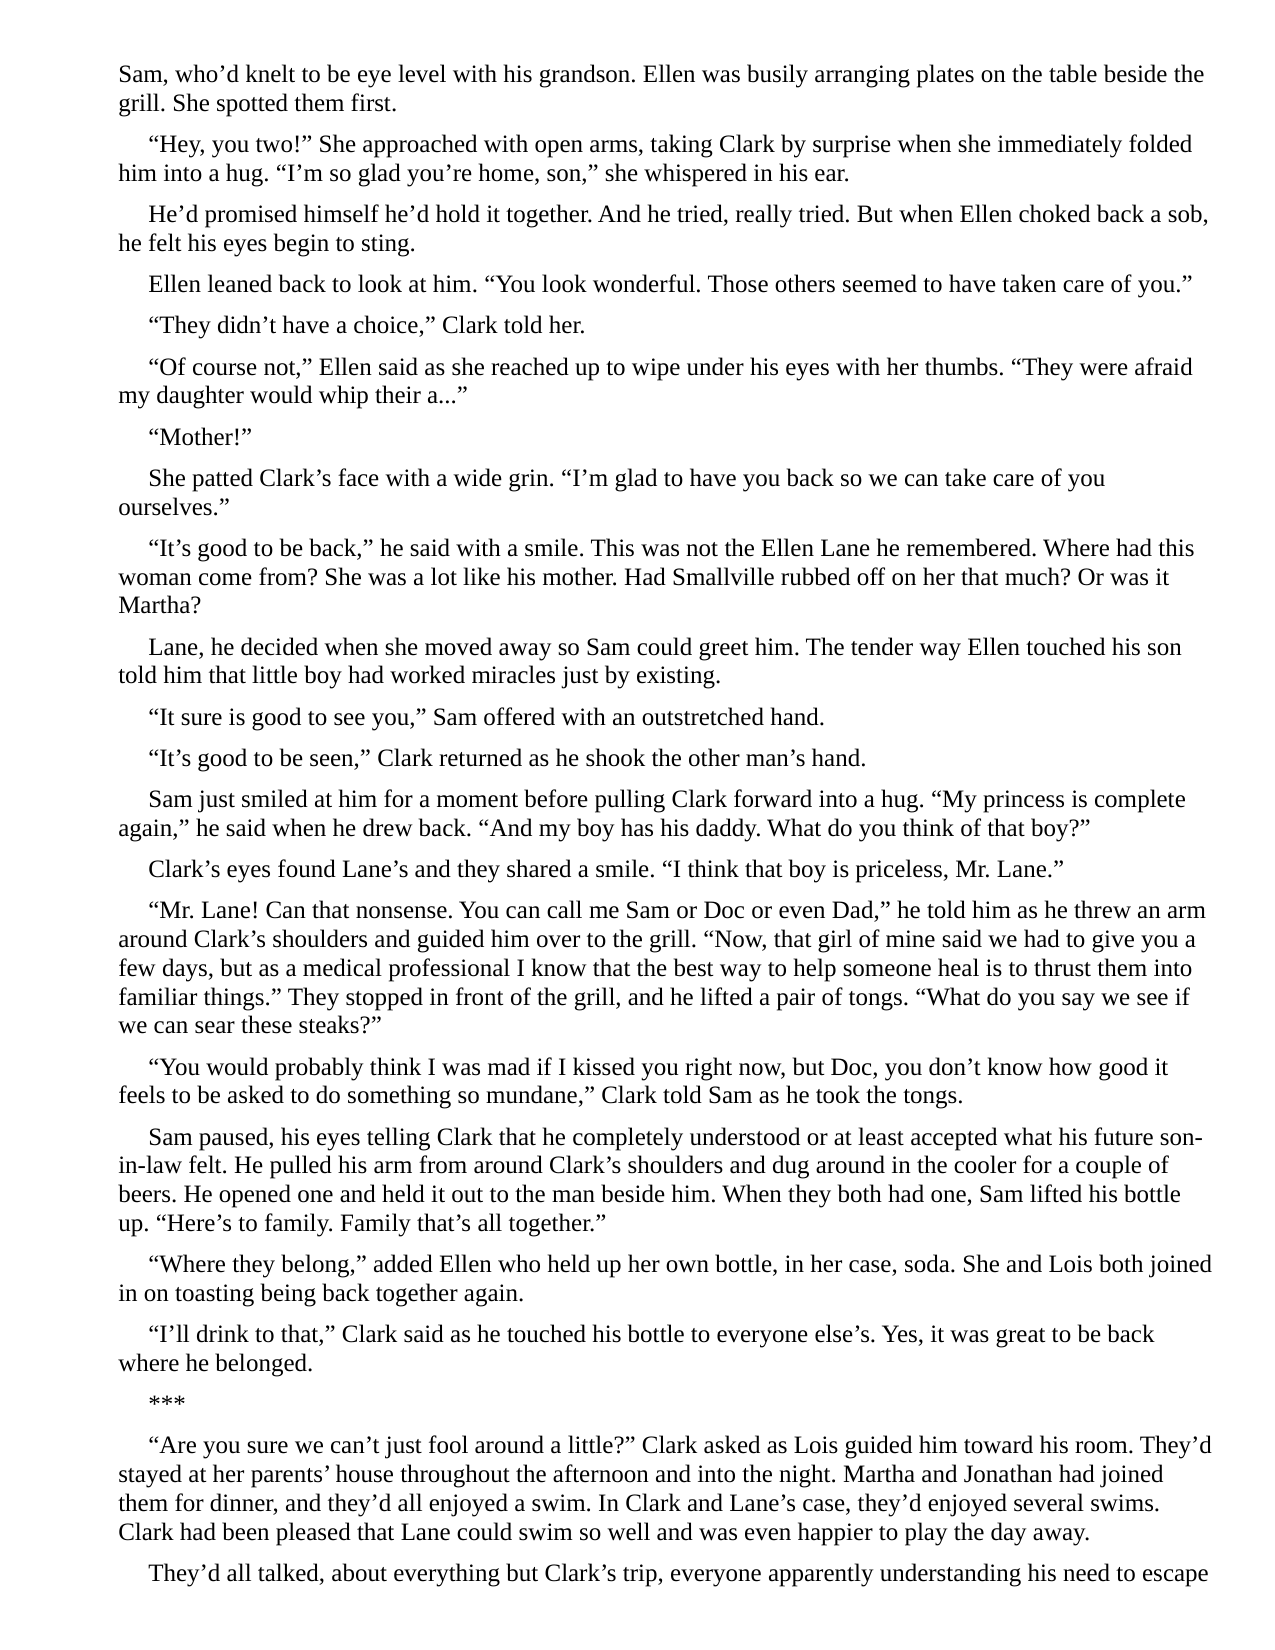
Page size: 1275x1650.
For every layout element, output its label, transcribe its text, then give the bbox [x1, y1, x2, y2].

text Ellen leaned back to look at him. “You look wonderful. Those others seemed to have taken care of you.” [118, 269, 1216, 298]
text “Mother!” [118, 422, 1216, 450]
text He’d promised himself he’d hold it together. And he tried, really tried. But when Ellen choked back a sob, he felt his eyes begin to sting. [118, 199, 1216, 257]
text “You would probably think I was mad if I kissed you right now, but Doc, you don’t know how good it feels to be asked to do something so mundane,” Clark told Sam as he took the tongs. [118, 1052, 1216, 1109]
text “I’ll drink to that,” Clark said as he touched his bottle to everyone else’s. Yes, it was great to be back where he belonged. [118, 1319, 1216, 1377]
text Lane, he decided when she moved away so Sam could greet him. The tender way Ellen touched his son told him that little boy had worked miracles just by existing. [118, 632, 1216, 689]
text “Where they belong,” added Ellen who held up her own bottle, in her case, soda. She and Lois both joined in on toasting being back together again. [118, 1249, 1216, 1307]
text “Are you sure we can’t just fool around a little?” Clark asked as Lois guided him toward his room. They’d stayed at her parents’ house throughout the afternoon and into the night. Martha and Jonathan had joined them for dinner, and they’d all enjoyed a swim. In Clark and Lane’s case, they’d enjoyed several swims. Clark had been pleased that Lane could swim so well and was even happier to play the day away. [118, 1430, 1216, 1545]
text “It’s good to be back,” he said with a smile. This was not the Ellen Lane he remembered. Where had this woman come from? She was a lot like his mother. Had Smallville rubbed off on her that much? Or was it Martha? [118, 533, 1216, 619]
text Sam, who’d knelt to be eye level with his grandson. Ellen was busily arranging plates on the table beside the grill. She spotted them first. [118, 59, 1216, 117]
text Clark’s eyes found Lane’s and they shared a smile. “I think that boy is priceless, Mr. Lane.” [118, 854, 1216, 883]
text She patted Clark’s face with a wide grin. “I’m glad to have you back so we can take care of you ourselves.” [118, 463, 1216, 520]
text They’d all talked, about everything but Clark’s trip, everyone apparently understanding his need to escape [118, 1558, 1216, 1587]
text Sam paused, his eyes telling Clark that he completely understood or at least accepted what his future son-in-law felt. He pulled his arm from around Clark’s shoulders and dug around in the cooler for a couple of beers. He opened one and held it out to the man beside him. When they both had one, Sam lifted his bottle up. “Here’s to family. Family that’s all together.” [118, 1122, 1216, 1237]
text *** [118, 1389, 1216, 1418]
text Sam just smiled at him for a moment before pulling Clark forward into a hug. “My princess is complete again,” he said when he drew back. “And my boy has his daddy. What do you think of that boy?” [118, 784, 1216, 842]
text “They didn’t have a choice,” Clark told her. [118, 310, 1216, 339]
text “Of course not,” Ellen said as she reached up to wipe under his eyes with her thumbs. “They were afraid my daughter would whip their a...” [118, 352, 1216, 409]
text “It sure is good to see you,” Sam offered with an outstretched hand. [118, 702, 1216, 730]
text “It’s good to be seen,” Clark returned as he shook the other man’s hand. [118, 743, 1216, 772]
text “Mr. Lane! Can that nonsense. You can call me Sam or Doc or even Dad,” he told him as he threw an arm around Clark’s shoulders and guided him over to the grill. “Now, that girl of mine said we had to give you a few days, but as a medical professional I know that the best way to help someone heal is to thrust them into familiar things.” They stopped in front of the grill, and he lifted a pair of tongs. “What do you say we see if we can sear these steaks?” [118, 895, 1216, 1039]
text “Hey, you two!” She approached with open arms, taking Clark by surprise when she immediately folded him into a hug. “I’m so glad you’re home, son,” she whispered in his ear. [118, 129, 1216, 187]
